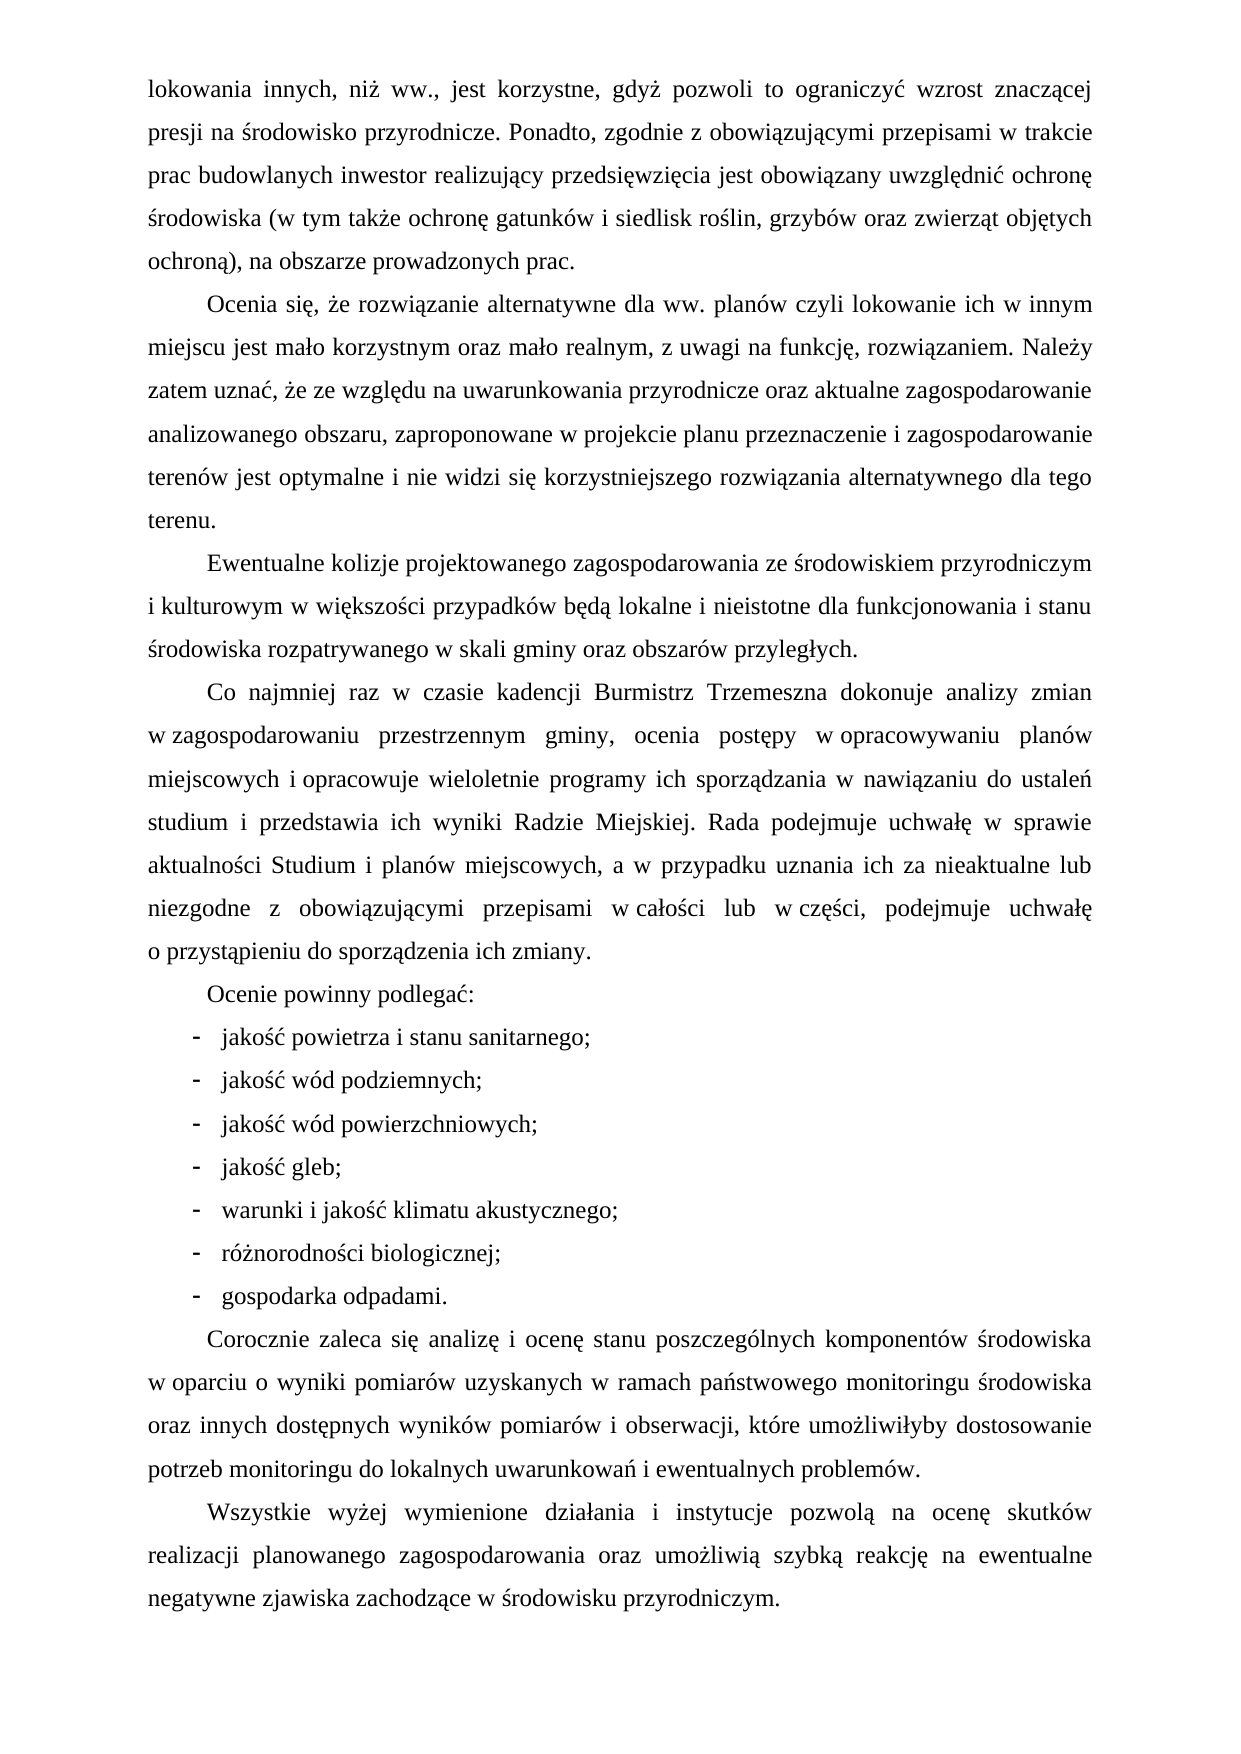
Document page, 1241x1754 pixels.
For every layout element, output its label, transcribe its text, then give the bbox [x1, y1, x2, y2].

list jakość wód powierzchniowych; [192, 1109, 1093, 1137]
text lokowania innych, niż ww., jest korzystne, gdyż pozwoli to ograniczyć wzrost znaczącej presji na środowisko przyrodnicze. Ponadto, zgodnie z obowiązującymi przepisami w trakcie prac budowlanych inwestor realizujący przedsięwzięcia jest obowiązany uwzględnić ochronę środowiska (w tym także ochronę gatunków i siedlisk roślin, grzybów oraz zwierząt objętych ochroną), na obszarze prowadzonych prac. [148, 74, 1093, 275]
list różnorodności biologicznej; [192, 1238, 1093, 1267]
text Wszystkie wyżej wymienione działania i instytucje pozwolą na ocenę skutków realizacji planowanego zagospodarowania oraz umożliwią szybką reakcję na ewentualne negatywne zjawiska zachodzące w środowisku przyrodniczym. [148, 1497, 1093, 1612]
text Ocenie powinny podlegać: [148, 979, 1093, 1008]
list warunki i jakość klimatu akustycznego; [192, 1195, 1093, 1224]
text Corocznie zaleca się analizę i ocenę stanu poszczególnych komponentów środowiska w oparciu o wyniki pomiarów uzyskanych w ramach państwowego monitoringu środowiska oraz innych dostępnych wyników pomiarów i obserwacji, które umożliwiłyby dostosowanie potrzeb monitoringu do lokalnych uwarunkowań i ewentualnych problemów. [148, 1324, 1093, 1482]
list jakość powietrza i stanu sanitarnego; [192, 1022, 1093, 1051]
text Ocenia się, że rozwiązanie alternatywne dla ww. planów czyli lokowanie ich w innym miejscu jest mało korzystnym oraz mało realnym, z uwagi na funkcję, rozwiązaniem. Należy zatem uznać, że ze względu na uwarunkowania przyrodnicze oraz aktualne zagospodarowanie analizowanego obszaru, zaproponowane w projekcie planu przeznaczenie i zagospodarowanie terenów jest optymalne i nie widzi się korzystniejszego rozwiązania alternatywnego dla tego terenu. [148, 289, 1093, 534]
text Co najmniej raz w czasie kadencji Burmistrz Trzemeszna dokonuje analizy zmian w zagospodarowaniu przestrzennym gminy, ocenia postępy w opracowywaniu planów miejscowych i opracowuje wieloletnie programy ich sporządzania w nawiązaniu do ustaleń studium i przedstawia ich wyniki Radzie Miejskiej. Rada podejmuje uchwałę w sprawie aktualności Studium i planów miejscowych, a w przypadku uznania ich za nieaktualne lub niezgodne z obowiązującymi przepisami w całości lub w części, podejmuje uchwałę o przystąpieniu do sporządzenia ich zmiany. [148, 677, 1093, 965]
list gospodarka odpadami. [192, 1281, 1093, 1310]
list jakość gleb; [192, 1152, 1093, 1181]
text Ewentualne kolizje projektowanego zagospodarowania ze środowiskiem przyrodniczym i kulturowym w większości przypadków będą lokalne i nieistotne dla funkcjonowania i stanu środowiska rozpatrywanego w skali gminy oraz obszarów przyległych. [148, 548, 1093, 663]
list jakość wód podziemnych; [192, 1066, 1093, 1094]
